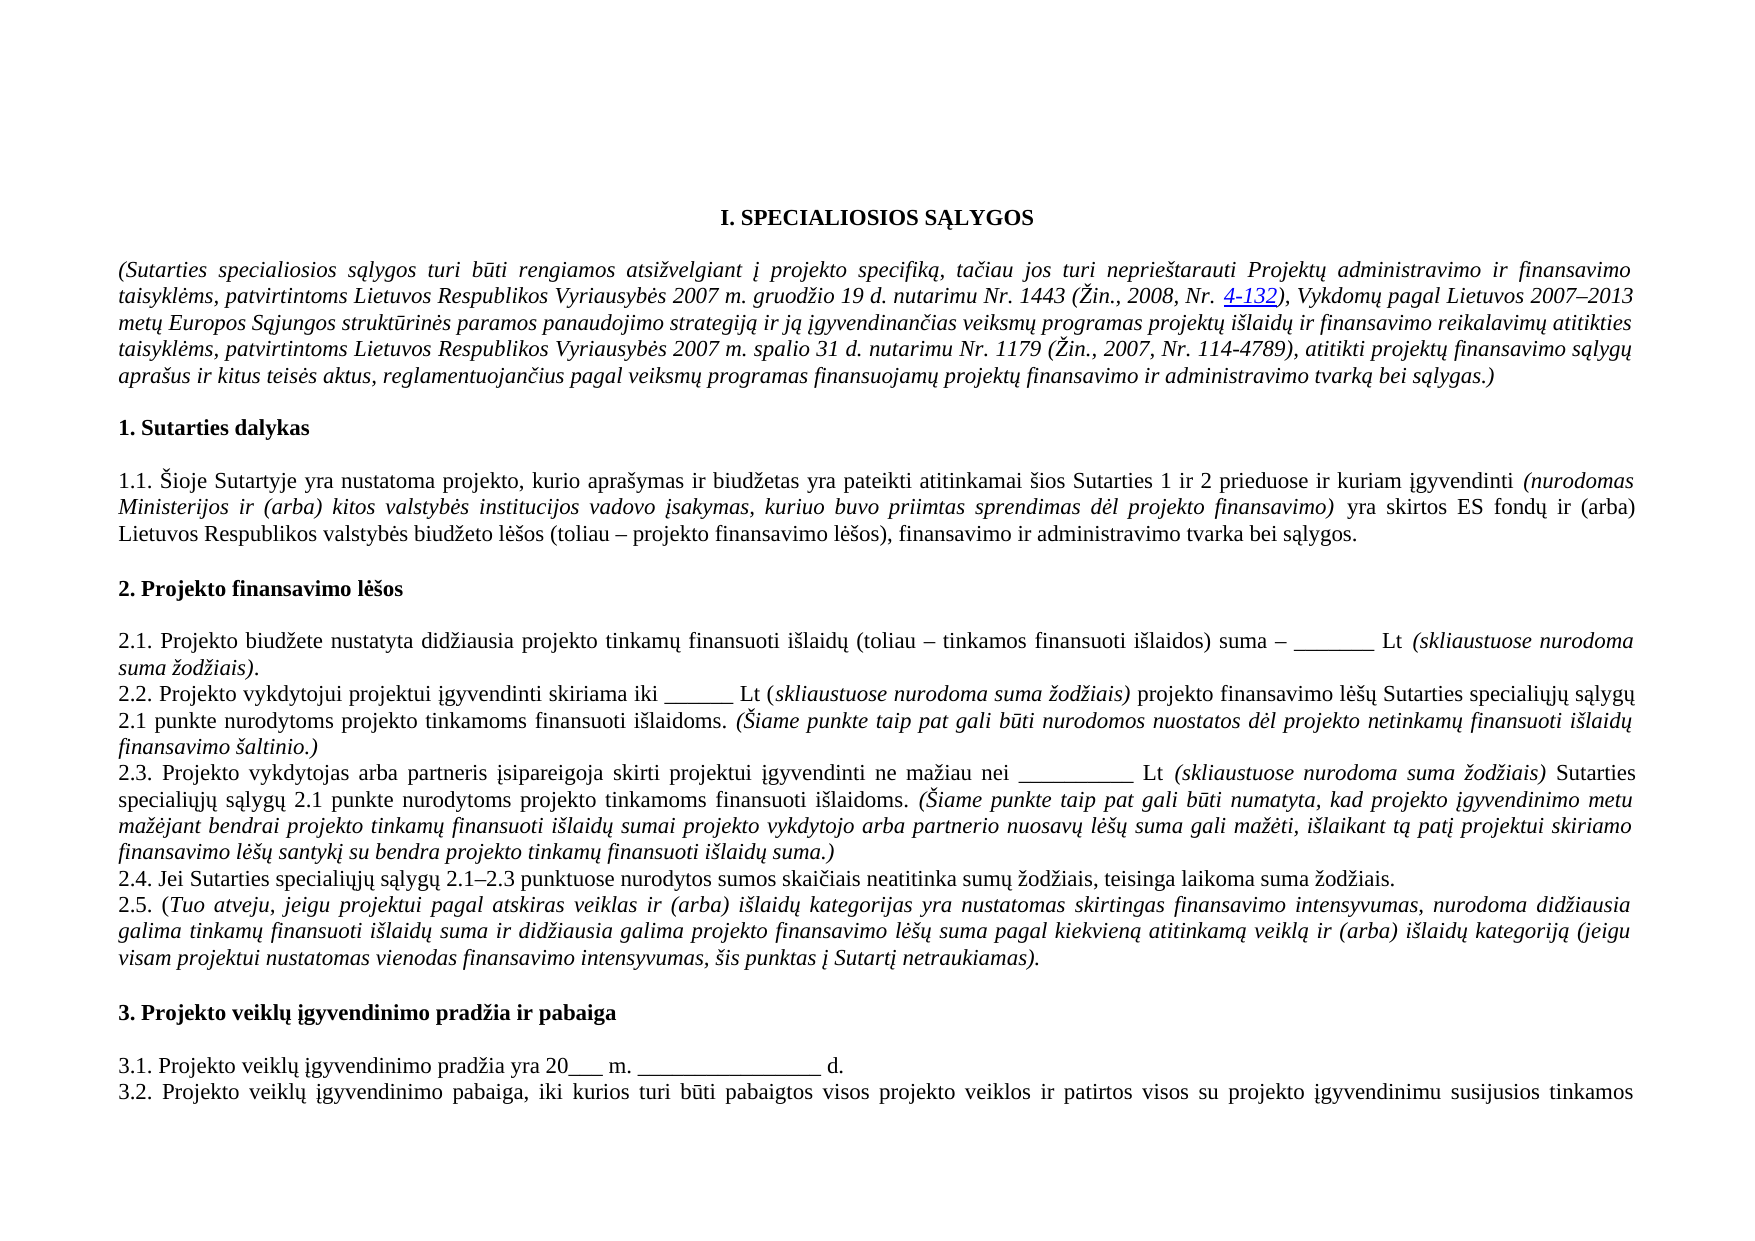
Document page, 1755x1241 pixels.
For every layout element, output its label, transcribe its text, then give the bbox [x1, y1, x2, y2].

text 3.1. Projekto veiklų įgyvendinimo pradžia yra 20___ m. ________________ d. [118, 1052, 1636, 1078]
text 2.2. Projekto vykdytojui projektui įgyvendinti skiriama iki ______ Lt (skliaustuose nurodoma suma žodžiais) projekto finansavimo lėšų Sutarties specialiųjų sąlygų 2.1 punkte nurodytoms projekto tinkamoms finansuoti išlaidoms. (Šiame punkte taip pat gali būti nurodomos nuostatos dėl projekto netinkamų finansuoti išlaidų finansavimo šaltinio.) [118, 680, 1636, 759]
text 2. Projekto finansavimo lėšos [118, 575, 1636, 601]
text 1.1. Šioje Sutartyje yra nustatoma projekto, kurio aprašymas ir biudžetas yra pateikti atitinkamai šios Sutarties 1 ir 2 prieduose ir kuriam įgyvendinti (nurodomas Ministerijos ir (arba) kitos valstybės institucijos vadovo įsakymas, kuriuo buvo priimtas sprendimas dėl projekto finansavimo) yra skirtos ES fondų ir (arba) Lietuvos Respublikos valstybės biudžeto lėšos (toliau – projekto finansavimo lėšos), finansavimo ir administravimo tvarka bei sąlygos. [118, 467, 1636, 546]
text (Sutarties specialiosios sąlygos turi būti rengiamos atsižvelgiant į projekto specifiką, tačiau jos turi neprieštarauti Projektų administravimo ir finansavimo taisyklėms, patvirtintoms Lietuvos Respublikos Vyriausybės 2007 m. gruodžio 19 d. nutarimu Nr. 1443 (Žin., 2008, Nr. 4-132), Vykdomų pagal Lietuvos 2007–2013 metų Europos Sąjungos struktūrinės paramos panaudojimo strategiją ir ją įgyvendinančias veiksmų programas projektų išlaidų ir finansavimo reikalavimų atitikties taisyklėms, patvirtintoms Lietuvos Respublikos Vyriausybės 2007 m. spalio 31 d. nutarimu Nr. 1179 (Žin., 2007, Nr. 114-4789), atitikti projektų finansavimo sąlygų aprašus ir kitus teisės aktus, reglamentuojančius pagal veiksmų programas finansuojamų projektų finansavimo ir administravimo tvarką bei sąlygas.) [118, 256, 1636, 388]
text 2.3. Projekto vykdytojas arba partneris įsipareigoja skirti projektui įgyvendinti ne mažiau nei __________ Lt (skliaustuose nurodoma suma žodžiais) Sutarties specialiųjų sąlygų 2.1 punkte nurodytoms projekto tinkamoms finansuoti išlaidoms. (Šiame punkte taip pat gali būti numatyta, kad projekto įgyvendinimo metu mažėjant bendrai projekto tinkamų finansuoti išlaidų sumai projekto vykdytojo arba partnerio nuosavų lėšų suma gali mažėti, išlaikant tą patį projektui skiriamo finansavimo lėšų santykį su bendra projekto tinkamų finansuoti išlaidų suma.) [118, 759, 1636, 865]
text 2.4. Jei Sutarties specialiųjų sąlygų 2.1–2.3 punktuose nurodytos sumos skaičiais neatitinka sumų žodžiais, teisinga laikoma suma žodžiais. [118, 865, 1636, 891]
text 1. Sutarties dalykas [118, 414, 1636, 441]
text 2.1. Projekto biudžete nustatyta didžiausia projekto tinkamų finansuoti išlaidų (toliau – tinkamos finansuoti išlaidos) suma – _______ Lt (skliaustuose nurodoma suma žodžiais). [118, 628, 1636, 680]
text 3.2. Projekto veiklų įgyvendinimo pabaiga, iki kurios turi būti pabaigtos visos projekto veiklos ir patirtos visos su projekto įgyvendinimu susijusios tinkamos [118, 1078, 1636, 1104]
text 2.5. (Tuo atveju, jeigu projektui pagal atskiras veiklas ir (arba) išlaidų kategorijas yra nustatomas skirtingas finansavimo intensyvumas, nurodoma didžiausia galima tinkamų finansuoti išlaidų suma ir didžiausia galima projekto finansavimo lėšų suma pagal kiekvieną atitinkamą veiklą ir (arba) išlaidų kategoriją (jeigu visam projektui nustatomas vienodas finansavimo intensyvumas, šis punktas į Sutartį netraukiamas). [118, 891, 1636, 970]
text I. SPECIALIOSIOS SĄLYGOS [118, 203, 1636, 230]
text 3. Projekto veiklų įgyvendinimo pradžia ir pabaiga [118, 999, 1636, 1025]
